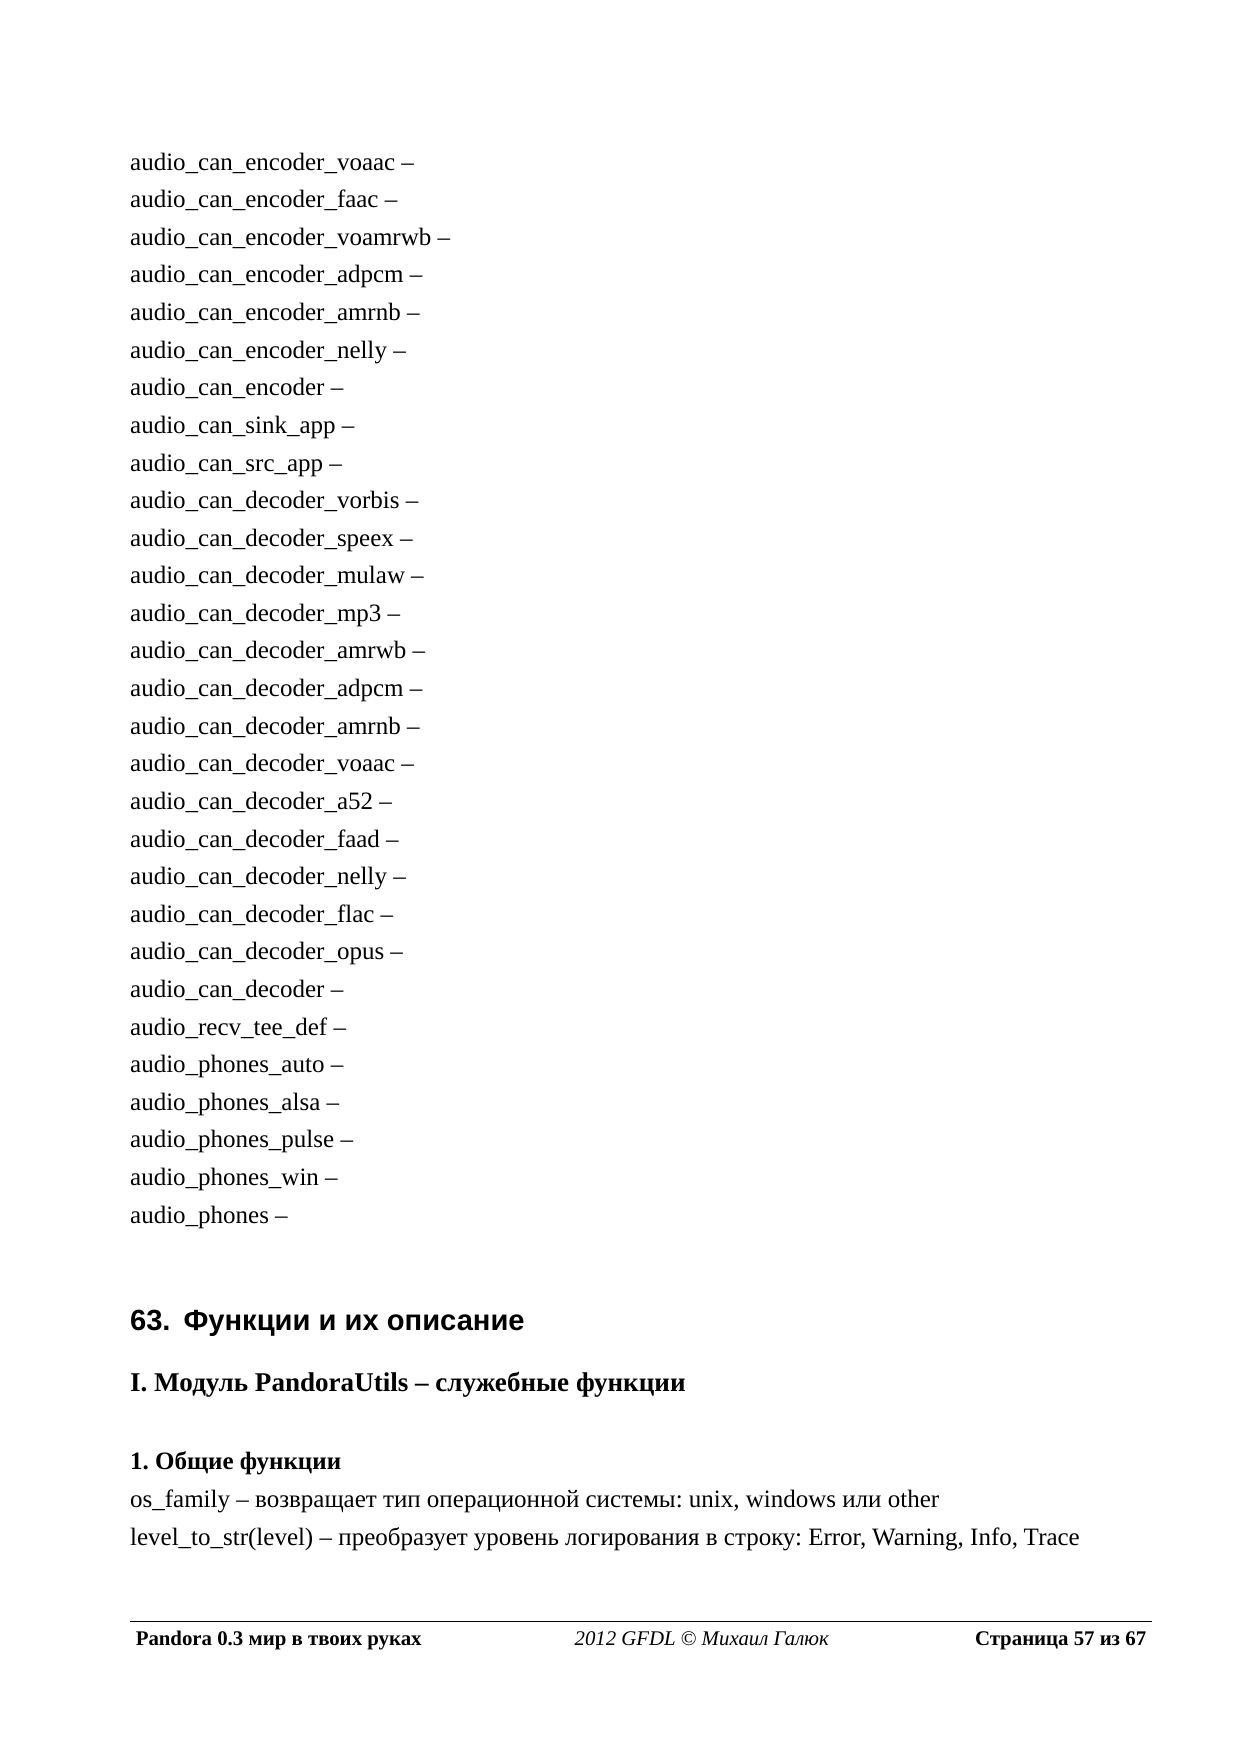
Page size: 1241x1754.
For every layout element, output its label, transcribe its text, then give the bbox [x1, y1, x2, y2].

text audio_can_decoder_flac – [130, 899, 1152, 928]
text audio_recv_tee_def – [130, 1012, 1152, 1040]
text audio_phones – [130, 1200, 1152, 1228]
text audio_can_decoder_mulaw – [130, 560, 1152, 589]
text audio_can_decoder_amrwb – [130, 636, 1152, 664]
text os_family – возвращает тип операционной системы: unix, windows или other [130, 1484, 1152, 1513]
text audio_can_encoder_voamrwb – [130, 222, 1152, 251]
text audio_can_decoder_vorbis – [130, 485, 1152, 514]
text audio_can_encoder_voaac – [130, 147, 1152, 176]
text audio_can_decoder_speex – [130, 523, 1152, 552]
text audio_phones_alsa – [130, 1087, 1152, 1116]
text I. Модуль PandoraUtils – служебные функции [130, 1366, 1152, 1397]
subtitle Функции и их описание [130, 1303, 1152, 1336]
text audio_can_decoder_nelly – [130, 861, 1152, 890]
text audio_can_encoder_adpcm – [130, 259, 1152, 288]
text audio_can_encoder_amrnb – [130, 297, 1152, 326]
text audio_can_encoder_faac – [130, 184, 1152, 213]
text audio_can_decoder – [130, 974, 1152, 1003]
text audio_can_sink_app – [130, 410, 1152, 439]
text audio_can_decoder_a52 – [130, 786, 1152, 815]
text audio_can_decoder_opus – [130, 936, 1152, 965]
text audio_phones_pulse – [130, 1124, 1152, 1153]
text audio_can_decoder_faad – [130, 824, 1152, 852]
text audio_can_decoder_amrnb – [130, 711, 1152, 739]
text audio_can_encoder – [130, 372, 1152, 401]
text audio_can_src_app – [130, 448, 1152, 476]
text audio_can_encoder_nelly – [130, 335, 1152, 363]
text 1. Общие функции [130, 1446, 1152, 1475]
text audio_can_decoder_adpcm – [130, 673, 1152, 702]
text audio_phones_win – [130, 1162, 1152, 1191]
text audio_can_decoder_voaac – [130, 748, 1152, 777]
text audio_phones_auto – [130, 1049, 1152, 1078]
text audio_can_decoder_mp3 – [130, 598, 1152, 627]
text level_to_str(level) – преобразует уровень логирования в строку: Error, Warning, Info, Trace [130, 1522, 1152, 1550]
